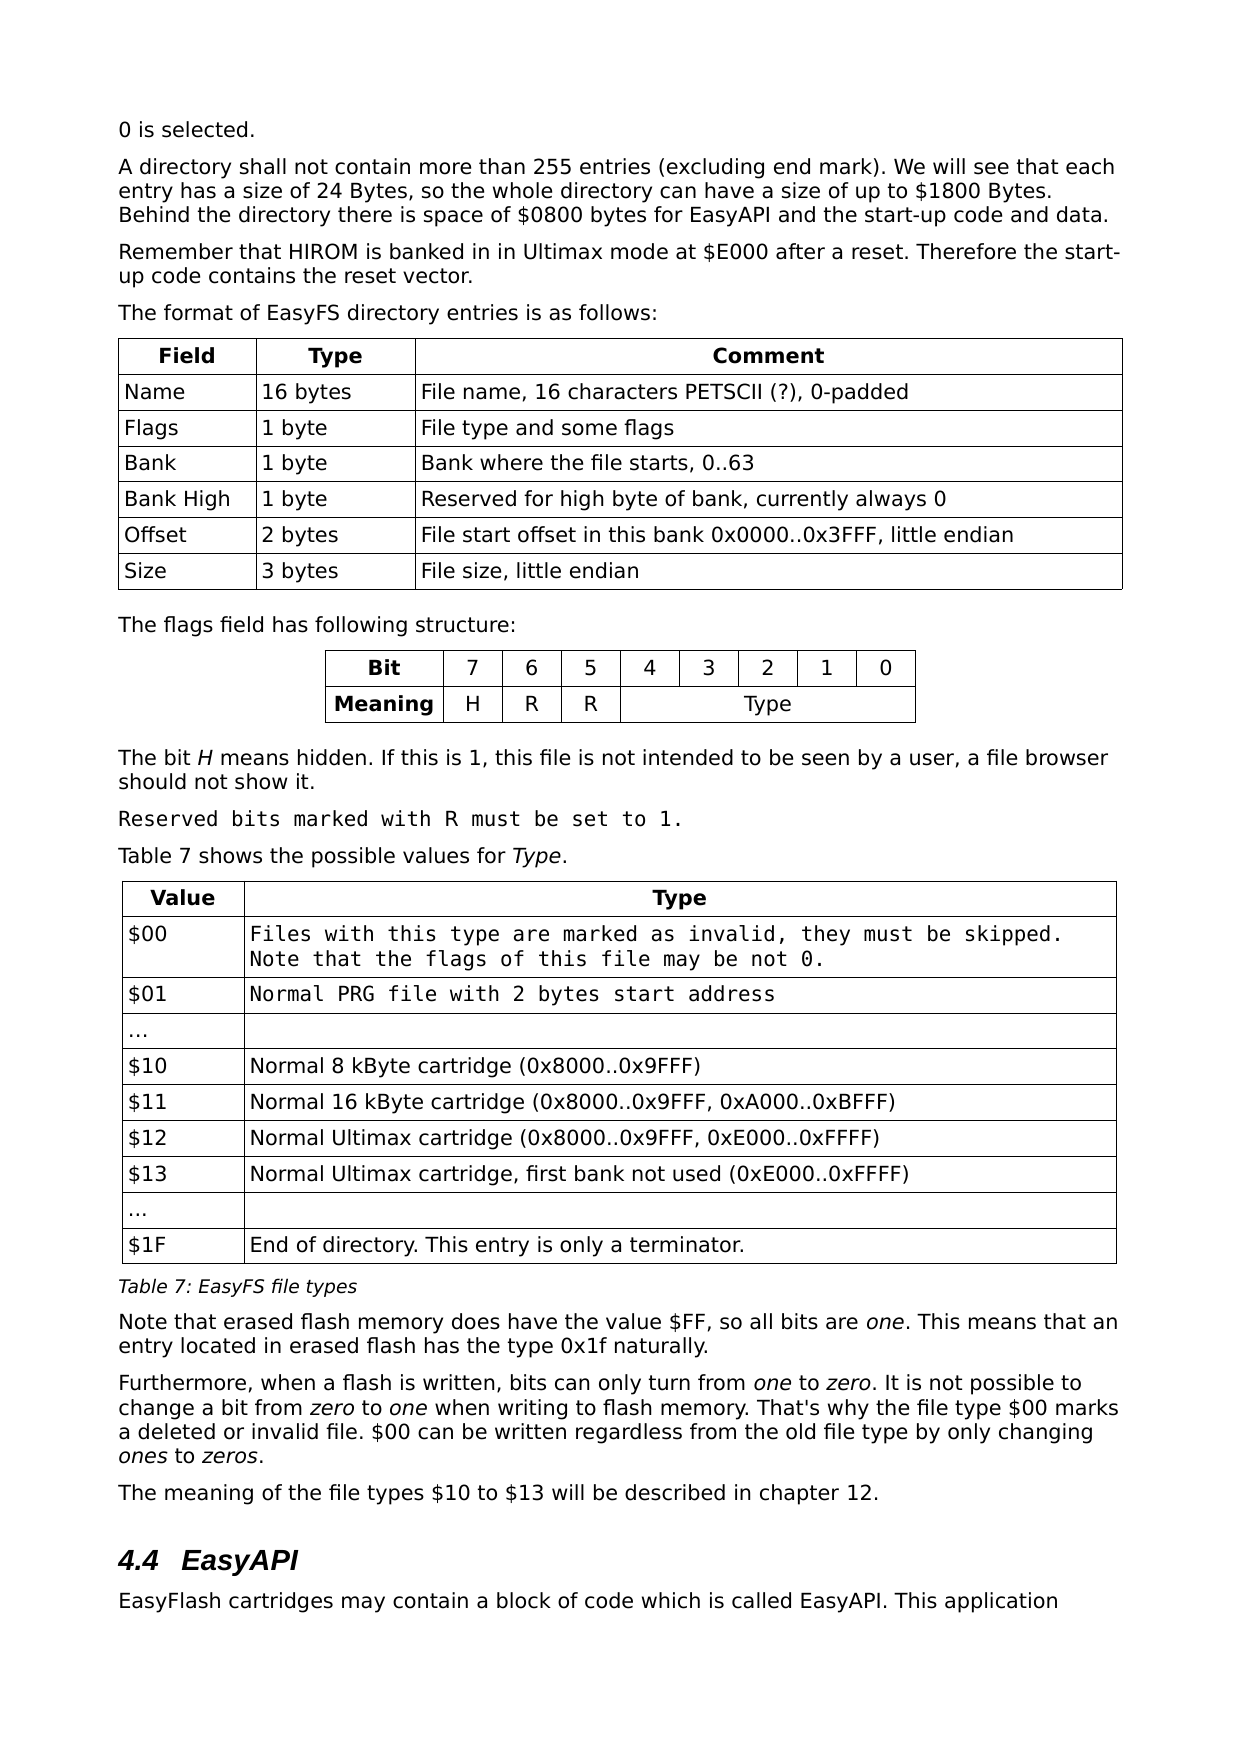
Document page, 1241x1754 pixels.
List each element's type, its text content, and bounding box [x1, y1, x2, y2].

table_cell File size, little endian [416, 554, 1122, 589]
table_header 5 [562, 651, 620, 686]
table_cell $01 [123, 978, 244, 1012]
table_header 3 [680, 651, 738, 686]
table_cell 1 byte [257, 447, 415, 481]
table_cell Normal PRG file with 2 bytes start address [245, 978, 1116, 1012]
table_header Field [119, 339, 256, 374]
table_cell 1 byte [257, 482, 415, 517]
table_cell Normal 8 kByte cartridge (0x8000..0x9FFF) [245, 1049, 1116, 1084]
table_cell 16 bytes [257, 375, 415, 410]
table_cell [245, 1193, 1116, 1227]
table_cell $11 [123, 1085, 244, 1120]
table_header 1 [798, 651, 856, 686]
text Table 7 shows the possible values for Type. [118, 844, 1122, 868]
table_header Type [245, 882, 1116, 916]
table_cell 3 bytes [257, 554, 415, 589]
subtitle EasyAPI [118, 1543, 1122, 1576]
table_header Bit [326, 651, 443, 686]
table_cell Normal Ultimax cartridge (0x8000..0x9FFF, 0xE000..0xFFFF) [245, 1121, 1116, 1156]
table_header 2 [739, 651, 797, 686]
text The bit H means hidden. If this is 1, this file is not intended to be seen by a user, a file browser should not show it. [118, 746, 1122, 794]
table_cell Name [119, 375, 256, 410]
table_cell Offset [119, 518, 256, 553]
table_cell $12 [123, 1121, 244, 1156]
table_cell File name, 16 characters PETSCII (?), 0-padded [416, 375, 1122, 410]
table_cell Normal Ultimax cartridge, first bank not used (0xE000..0xFFFF) [245, 1157, 1116, 1192]
table_cell … [123, 1014, 244, 1048]
table_cell Bank High [119, 482, 256, 517]
table_cell Reserved for high byte of bank, currently always 0 [416, 482, 1122, 517]
table_header Comment [416, 339, 1122, 374]
table_header 6 [503, 651, 561, 686]
table_header 0 [857, 651, 915, 686]
table_cell $00 [123, 917, 244, 977]
table_cell Bank where the file starts, 0..63 [416, 447, 1122, 481]
table_header 7 [444, 651, 502, 686]
text Furthermore, when a flash is written, bits can only turn from one to zero. It is not possible to change a bit from zero to one when writing to flash memory. That's why the file type $00 marks a deleted or invalid file. $00 can be written regardless from the old file type by only changing ones to zeros. [118, 1371, 1122, 1468]
text Note that erased flash memory does have the value $FF, so all bits are one. This means that an entry located in erased flash has the type 0x1f naturally. [118, 1310, 1122, 1359]
table_header Type [257, 339, 415, 374]
table_cell H [444, 687, 502, 722]
text The flags field has following structure: [118, 613, 1122, 637]
text A directory shall not contain more than 255 entries (excluding end mark). We will see that each entry has a size of 24 Bytes, so the whole directory can have a size of up to $1800 Bytes. Behind the directory there is space of $0800 bytes for EasyAPI and the start-up code and data. [118, 155, 1122, 228]
table_cell End of directory. This entry is only a terminator. [245, 1229, 1116, 1263]
table_cell Meaning [326, 687, 443, 722]
text Remember that HIROM is banked in in Ultimax mode at $E000 after a reset. Therefore the start-up code contains the reset vector. [118, 240, 1122, 289]
table_cell Type [621, 687, 915, 722]
table_header Value [123, 882, 244, 916]
table_cell File start offset in this bank 0x0000..0x3FFF, little endian [416, 518, 1122, 553]
table_cell $10 [123, 1049, 244, 1084]
table_cell Bank [119, 447, 256, 481]
table_cell ... [123, 1193, 244, 1227]
table_cell File type and some flags [416, 411, 1122, 446]
table_cell 1 byte [257, 411, 415, 446]
table_cell R [503, 687, 561, 722]
text 0 is selected. [118, 118, 1122, 142]
table_cell 2 bytes [257, 518, 415, 553]
table_cell [245, 1014, 1116, 1048]
text The format of EasyFS directory entries is as follows: [118, 301, 1122, 326]
text Table 7: EasyFS file types [118, 1276, 1122, 1298]
table_cell Size [119, 554, 256, 589]
table_cell Flags [119, 411, 256, 446]
table_cell $1F [123, 1229, 244, 1263]
table_cell Files with this type are marked as invalid, they must be skipped. Note that the flags of this file may be not 0. [245, 917, 1116, 977]
table_cell $13 [123, 1157, 244, 1192]
table_header 4 [621, 651, 679, 686]
text EasyFlash cartridges may contain a block of code which is called EasyAPI. This application [118, 1589, 1122, 1613]
table_cell Normal 16 kByte cartridge (0x8000..0x9FFF, 0xA000..0xBFFF) [245, 1085, 1116, 1120]
table_cell R [562, 687, 620, 722]
text Reserved bits marked with R must be set to 1. [118, 807, 1122, 831]
text The meaning of the file types $10 to $13 will be described in chapter 11. [118, 1481, 1122, 1505]
